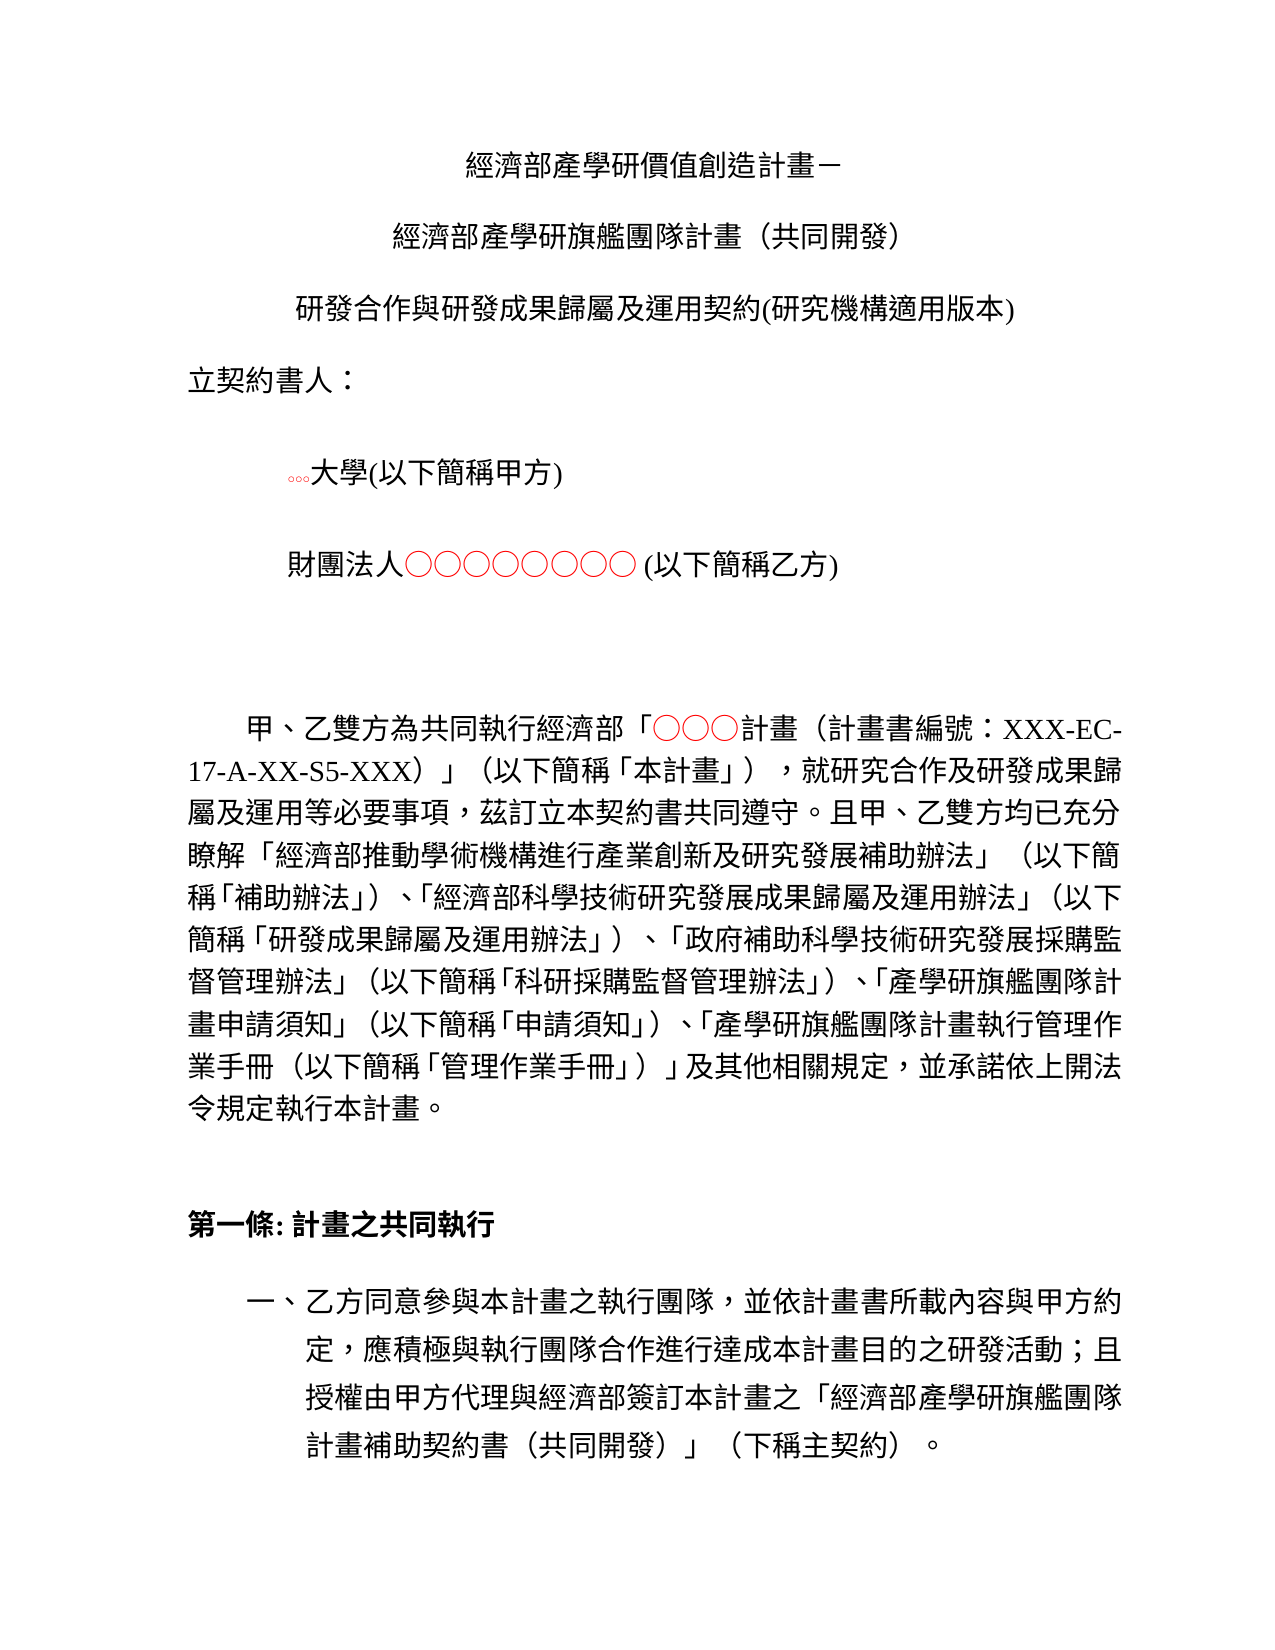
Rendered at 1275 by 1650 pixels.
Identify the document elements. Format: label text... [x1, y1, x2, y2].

text ○○○大學(以下簡稱甲方) [287, 429, 1122, 492]
text 經濟部產學研旗艦團隊計畫（共同開發） [187, 214, 1122, 256]
text 一、 乙方同意參與本計畫之執行團隊，並依計畫書所載內容與甲方約定，應積極與執行團隊合作進行達成本計畫目的之研發活動；且授權由甲方代理與經濟部簽訂本計畫之「經濟部產學研旗艦團隊計畫補助契約書（共同開發）」（下稱主契約）。 [246, 1273, 1122, 1465]
text 立契約書人： [187, 357, 1122, 400]
text 研發合作與研發成果歸屬及運用契約(研究機構適用版本) [187, 286, 1122, 328]
text 經濟部產學研價值創造計畫－ [187, 142, 1122, 184]
text 第一條: 計畫之共同執行 [187, 1201, 1122, 1244]
text 財團法人○○○○○○○○ (以下簡稱乙方) [287, 521, 1122, 584]
text 甲、乙雙方為共同執行經濟部「○○○計畫（計畫書編號：XXX-EC-17-A-XX-S5-XXX）」（以下簡稱「本計畫」），就研究合作及研發成果歸屬及運用等必要事項，茲訂立本契約書共同遵守。且甲、乙雙方均已充分瞭解「經濟部推動學術機構進行產業創新及研究發展補助辦法」（以下簡稱「補助辦法」）、「經濟部科學技術研究發展成果歸屬及運用辦法」（以下簡稱「研發成果歸屬及運用辦法」）、「政府補助科學技術研究發展採購監督管理辦法」（以下簡稱「科研採購監督管理辦法」）、「產學研旗艦團隊計畫申請須知」（以下簡稱「申請須知」）、「產學研旗艦團隊計畫執行管理作業手冊（以下簡稱「管理作業手冊」）」及其他相關規定，並承諾依上開法令規定執行本計畫。 [187, 705, 1122, 1128]
